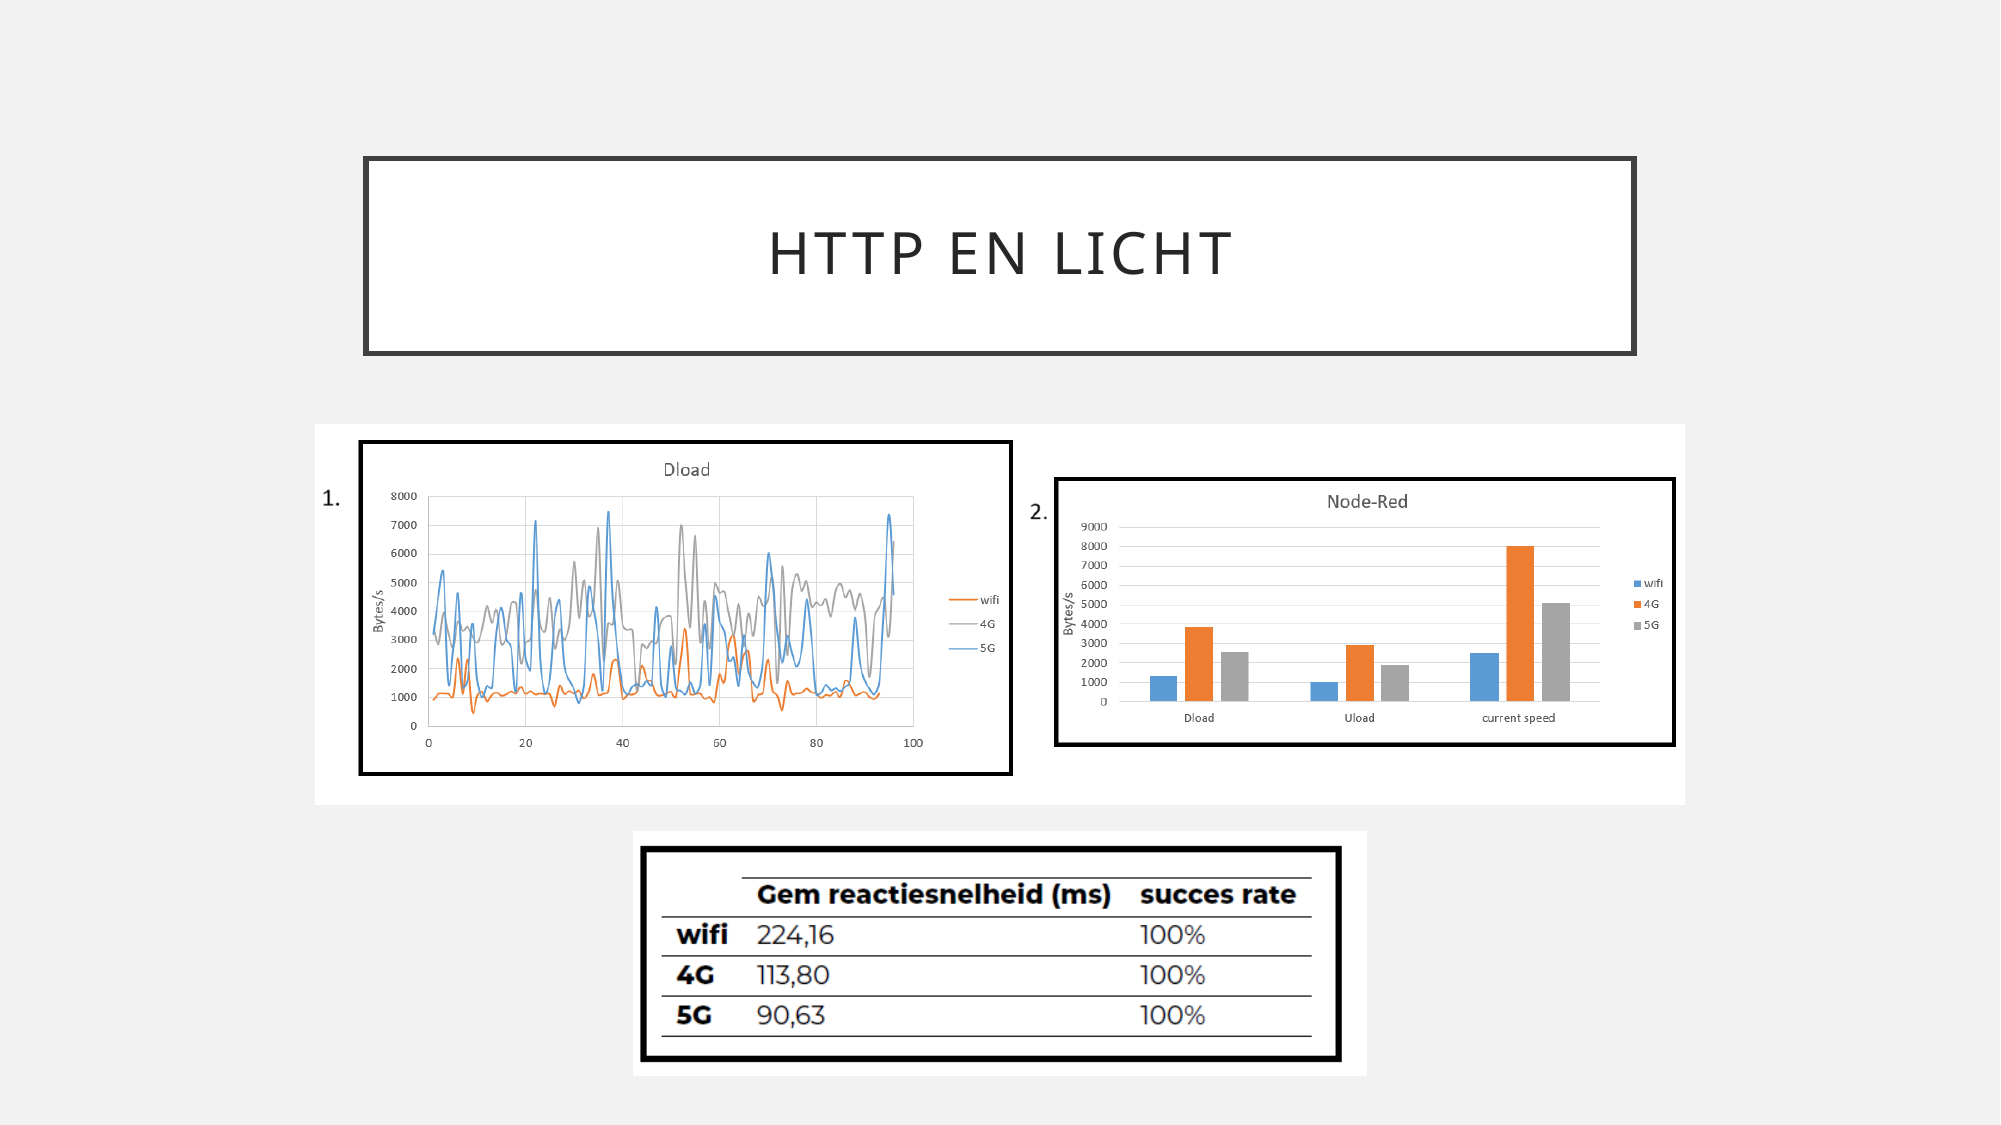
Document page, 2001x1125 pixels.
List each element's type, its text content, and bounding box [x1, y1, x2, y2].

picture [633, 831, 1367, 1076]
picture [315, 424, 1685, 805]
title http en licht [366, 158, 1634, 354]
